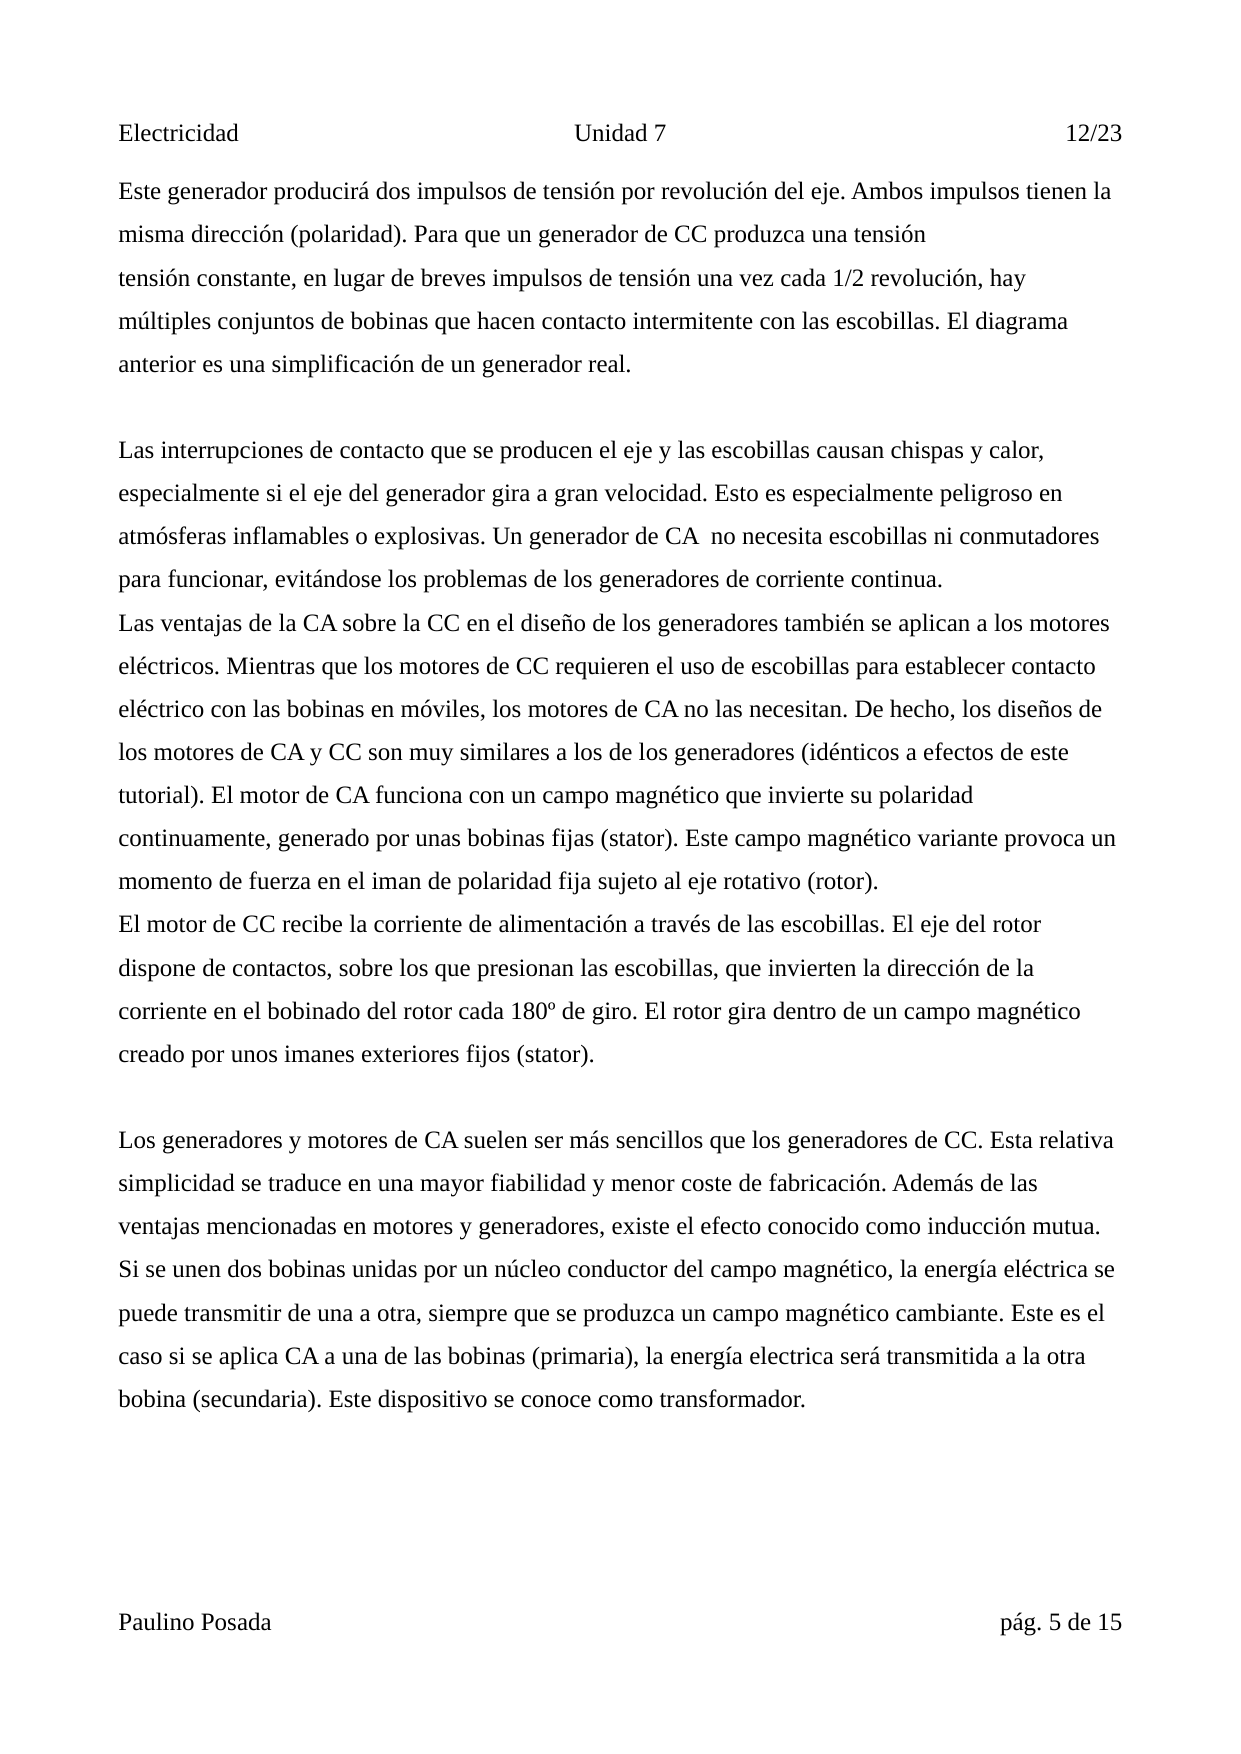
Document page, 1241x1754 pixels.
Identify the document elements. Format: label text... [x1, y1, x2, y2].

text Las interrupciones de contacto que se producen el eje y las escobillas causan chispas y calor, especialmente si el eje del generador gira a gran velocidad. Esto es especialmente peligroso en atmósferas inflamables o explosivas. Un generador de CA no necesita escobillas ni conmutadores para funcionar, evitándose los problemas de los generadores de corriente continua. [118, 435, 1122, 593]
text Este generador producirá dos impulsos de tensión por revolución del eje. Ambos impulsos tienen la misma dirección (polaridad). Para que un generador de CC produzca una tensión [118, 176, 1122, 248]
text El motor de CC recibe la corriente de alimentación a través de las escobillas. El eje del rotor dispone de contactos, sobre los que presionan las escobillas, que invierten la dirección de la corriente en el bobinado del rotor cada 180º de giro. El rotor gira dentro de un campo magnético creado por unos imanes exteriores fijos (stator). [118, 909, 1122, 1068]
text tensión constante, en lugar de breves impulsos de tensión una vez cada 1/2 revolución, hay múltiples conjuntos de bobinas que hacen contacto intermitente con las escobillas. El diagrama anterior es una simplificación de un generador real. [118, 263, 1122, 378]
text Las ventajas de la CA sobre la CC en el diseño de los generadores también se aplican a los motores eléctricos. Mientras que los motores de CC requieren el uso de escobillas para establecer contacto eléctrico con las bobinas en móviles, los motores de CA no las necesitan. De hecho, los diseños de los motores de CA y CC son muy similares a los de los generadores (idénticos a efectos de este tutorial). El motor de CA funciona con un campo magnético que invierte su polaridad continuamente, generado por unas bobinas fijas (stator). Este campo magnético variante provoca un momento de fuerza en el iman de polaridad fija sujeto al eje rotativo (rotor). [118, 608, 1122, 895]
text Los generadores y motores de CA suelen ser más sencillos que los generadores de CC. Esta relativa simplicidad se traduce en una mayor fiabilidad y menor coste de fabricación. Además de las ventajas mencionadas en motores y generadores, existe el efecto conocido como inducción mutua. Si se unen dos bobinas unidas por un núcleo conductor del campo magnético, la energía eléctrica se puede transmitir de una a otra, siempre que se produzca un campo magnético cambiante. Este es el caso si se aplica CA a una de las bobinas (primaria), la energía electrica será transmitida a la otra bobina (secundaria). Este dispositivo se conoce como transformador. [118, 1125, 1122, 1413]
